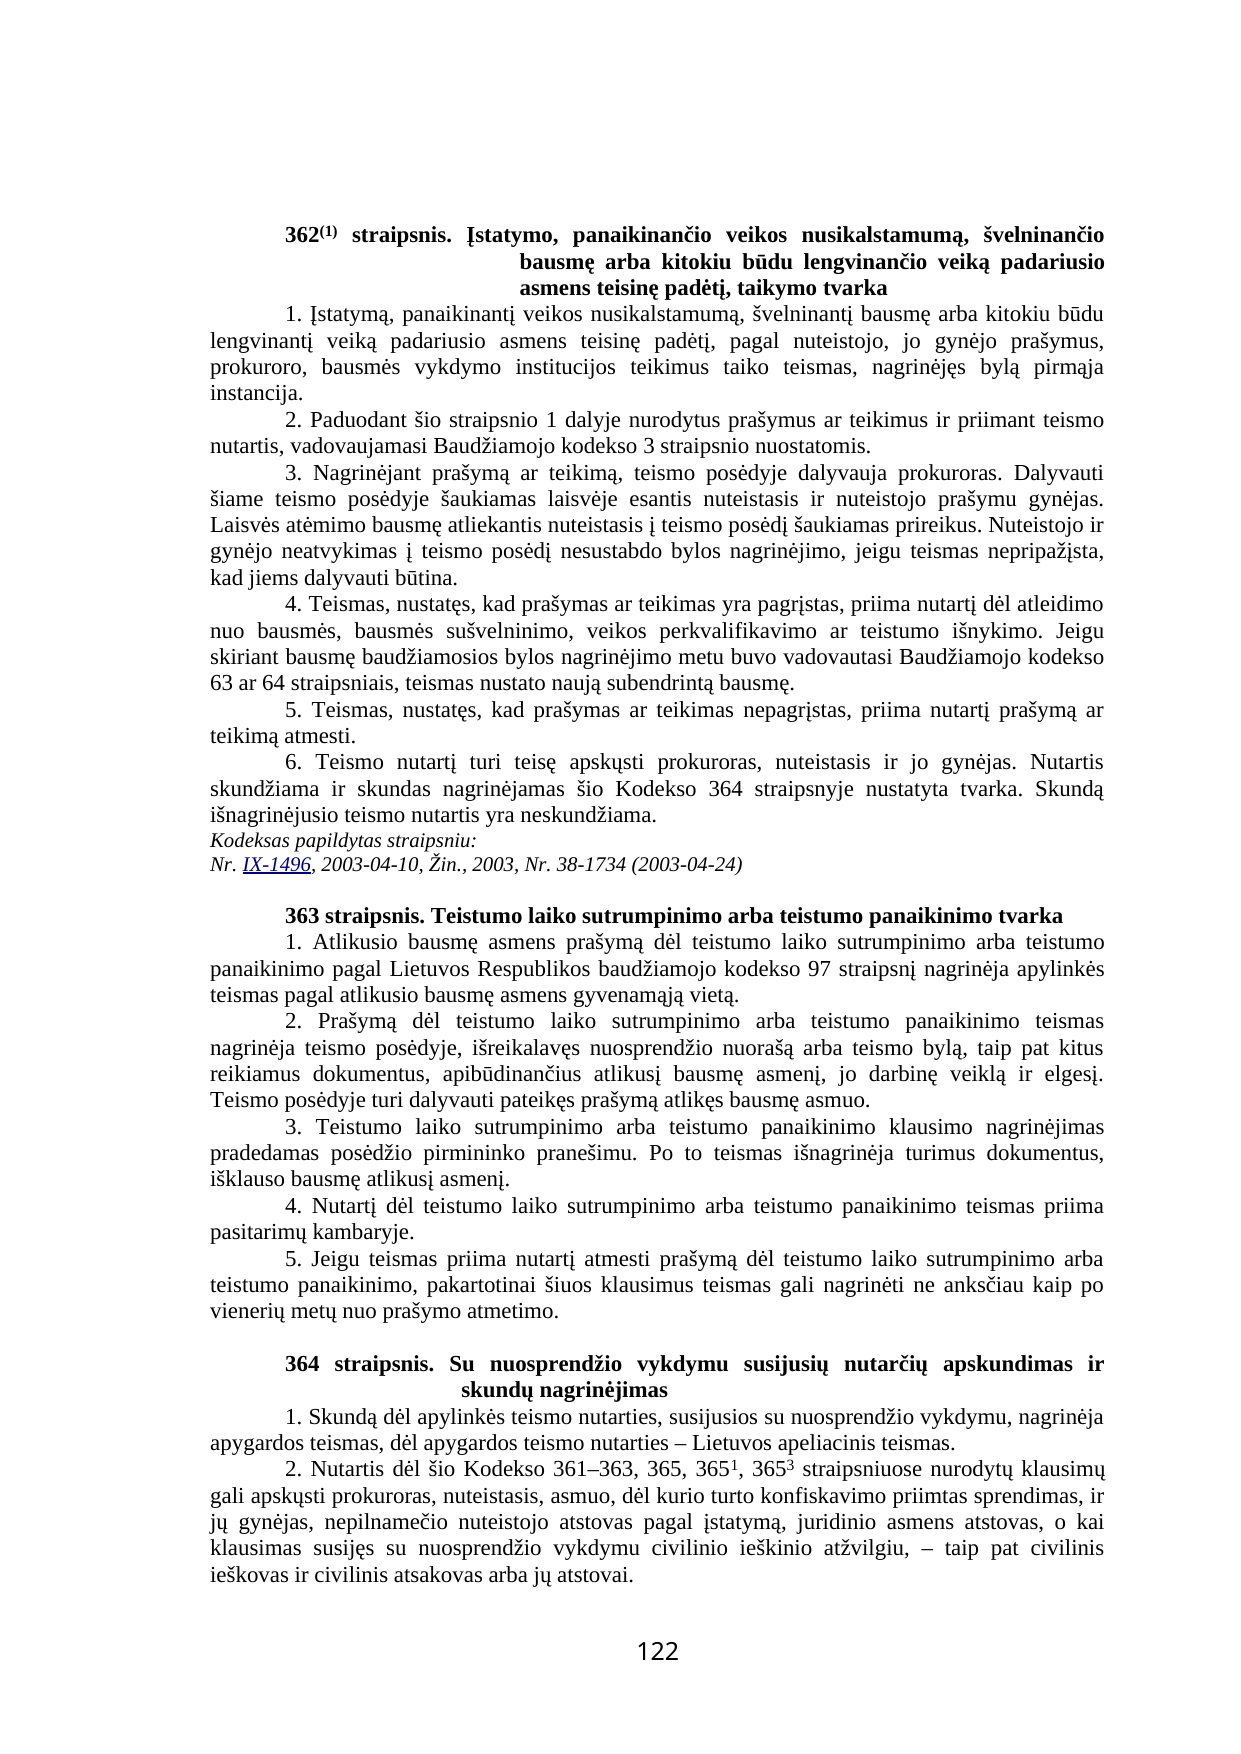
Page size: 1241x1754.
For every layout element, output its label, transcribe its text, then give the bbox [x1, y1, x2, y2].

text 2. Nutartis dėl šio Kodekso 361–363, 365, 3651, 3653 straipsniuose nurodytų klausimų gali apskųsti prokuroras, nuteistasis, asmuo, dėl kurio turto konfiskavimo priimtas sprendimas, ir jų gynėjas, nepilnamečio nuteistojo atstovas pagal įstatymą, juridinio asmens atstovas, o kai klausimas susijęs su nuosprendžio vykdymu civilinio ieškinio atžvilgiu, – taip pat civilinis ieškovas ir civilinis atsakovas arba jų atstovai. [210, 1455, 1106, 1587]
text 3. Nagrinėjant prašymą ar teikimą, teismo posėdyje dalyvauja prokuroras. Dalyvauti šiame teismo posėdyje šaukiamas laisvėje esantis nuteistasis ir nuteistojo prašymu gynėjas. Laisvės atėmimo bausmę atliekantis nuteistasis į teismo posėdį šaukiamas prireikus. Nuteistojo ir gynėjo neatvykimas į teismo posėdį nesustabdo bylos nagrinėjimo, jeigu teismas nepripažįsta, kad jiems dalyvauti būtina. [210, 458, 1106, 590]
text 4. Nutartį dėl teistumo laiko sutrumpinimo arba teistumo panaikinimo teismas priima pasitarimų kambaryje. [210, 1192, 1106, 1244]
text 5. Jeigu teismas priima nutartį atmesti prašymą dėl teistumo laiko sutrumpinimo arba teistumo panaikinimo, pakartotinai šiuos klausimus teismas gali nagrinėti ne anksčiau kaip po vienerių metų nuo prašymo atmetimo. [210, 1244, 1106, 1324]
text 4. Teismas, nustatęs, kad prašymas ar teikimas yra pagrįstas, priima nutartį dėl atleidimo nuo bausmės, bausmės sušvelninimo, veikos perkvalifikavimo ar teistumo išnykimo. Jeigu skiriant bausmę baudžiamosios bylos nagrinėjimo metu buvo vadovautasi Baudžiamojo kodekso 63 ar 64 straipsniais, teismas nustato naują subendrintą bausmę. [210, 590, 1106, 696]
text 1. Skundą dėl apylinkės teismo nutarties, susijusios su nuosprendžio vykdymu, nagrinėja apygardos teismas, dėl apygardos teismo nutarties – Lietuvos apeliacinis teismas. [210, 1403, 1106, 1455]
text 363 straipsnis. Teistumo laiko sutrumpinimo arba teistumo panaikinimo tvarka [285, 902, 1106, 928]
text 5. Teismas, nustatęs, kad prašymas ar teikimas nepagrįstas, priima nutartį prašymą ar teikimą atmesti. [210, 696, 1106, 748]
text Kodeksas papildytas straipsniu: [210, 827, 1106, 852]
text 364 straipsnis. Su nuosprendžio vykdymu susijusių nutarčių apskundimas ir skundų nagrinėjimas [285, 1350, 1106, 1403]
text 2. Prašymą dėl teistumo laiko sutrumpinimo arba teistumo panaikinimo teismas nagrinėja teismo posėdyje, išreikalavęs nuosprendžio nuorašą arba teismo bylą, taip pat kitus reikiamus dokumentus, apibūdinančius atlikusį bausmę asmenį, jo darbinę veiklą ir elgesį. Teismo posėdyje turi dalyvauti pateikęs prašymą atlikęs bausmę asmuo. [210, 1007, 1106, 1113]
text 362(1) straipsnis. Įstatymo, panaikinančio veikos nusikalstamumą, švelninančio bausmę arba kitokiu būdu lengvinančio veiką padariusio asmens teisinę padėtį, taikymo tvarka [285, 221, 1106, 300]
text 1. Atlikusio bausmę asmens prašymą dėl teistumo laiko sutrumpinimo arba teistumo panaikinimo pagal Lietuvos Respublikos baudžiamojo kodekso 97 straipsnį nagrinėja apylinkės teismas pagal atlikusio bausmę asmens gyvenamąją vietą. [210, 928, 1106, 1007]
text 1. Įstatymą, panaikinantį veikos nusikalstamumą, švelninantį bausmę arba kitokiu būdu lengvinantį veiką padariusio asmens teisinę padėtį, pagal nuteistojo, jo gynėjo prašymus, prokuroro, bausmės vykdymo institucijos teikimus taiko teismas, nagrinėjęs bylą pirmąja instancija. [210, 300, 1106, 406]
text 6. Teismo nutartį turi teisę apskųsti prokuroras, nuteistasis ir jo gynėjas. Nutartis skundžiama ir skundas nagrinėjamas šio Kodekso 364 straipsnyje nustatyta tvarka. Skundą išnagrinėjusio teismo nutartis yra neskundžiama. [210, 748, 1106, 827]
text 3. Teistumo laiko sutrumpinimo arba teistumo panaikinimo klausimo nagrinėjimas pradedamas posėdžio pirmininko pranešimu. Po to teismas išnagrinėja turimus dokumentus, išklauso bausmę atlikusį asmenį. [210, 1113, 1106, 1192]
text Nr. IX-1496, 2003-04-10, Žin., 2003, Nr. 38-1734 (2003-04-24) [210, 852, 1106, 876]
text 2. Paduodant šio straipsnio 1 dalyje nurodytus prašymus ar teikimus ir priimant teismo nutartis, vadovaujamasi Baudžiamojo kodekso 3 straipsnio nuostatomis. [210, 406, 1106, 458]
